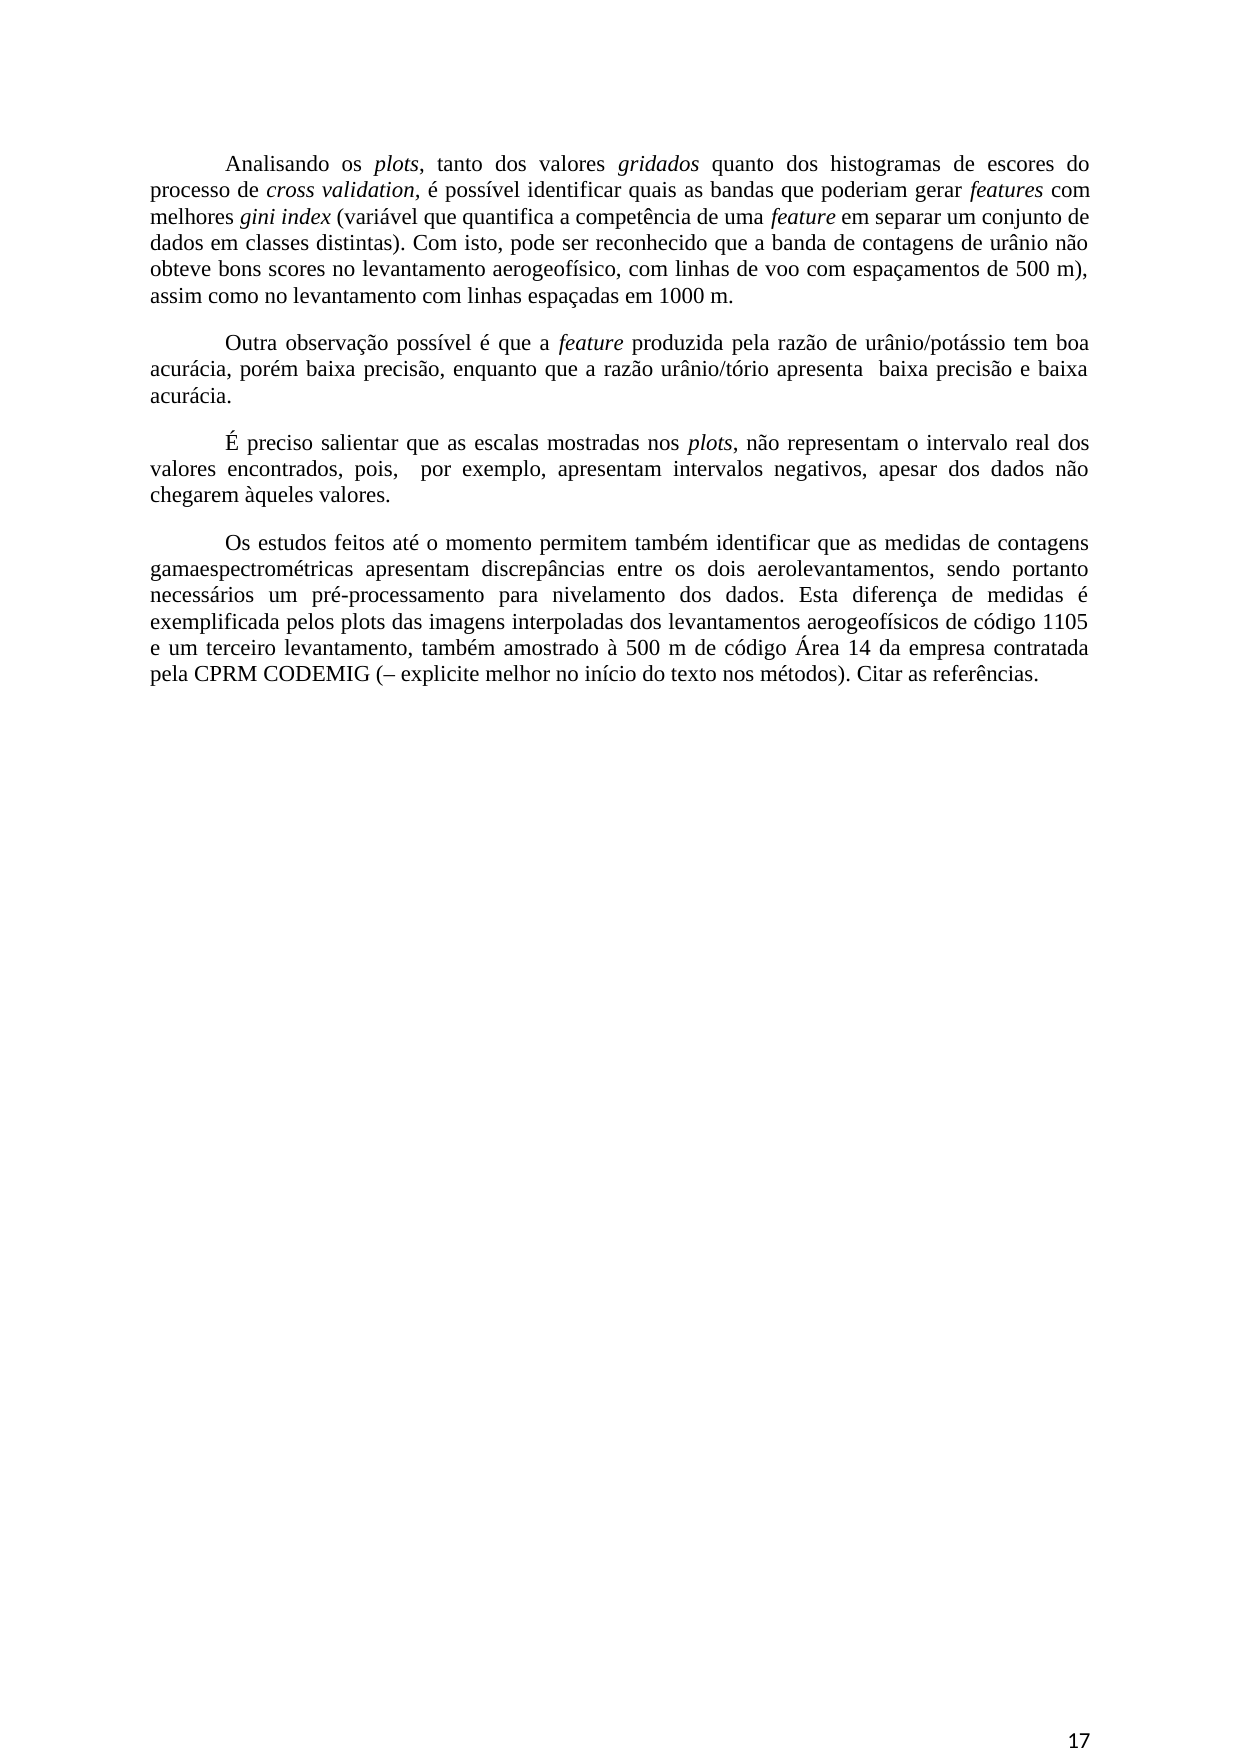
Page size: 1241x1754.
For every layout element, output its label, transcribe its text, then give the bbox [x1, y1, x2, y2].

text Outra observação possível é que a feature produzida pela razão de urânio/potássio tem boa acurácia, porém baixa precisão, enquanto que a razão urânio/tório apresenta baixa precisão e baixa acurácia. [150, 329, 1090, 408]
text Os estudos feitos até o momento permitem também identificar que as medidas de contagens gamaespectrométricas apresentam discrepâncias entre os dois aerolevantamentos, sendo portanto necessários um pré-processamento para nivelamento dos dados. Esta diferença de medidas é exemplificada pelos plots das imagens interpoladas dos levantamentos aerogeofísicos de código 1105 e um terceiro levantamento, também amostrado à 500 m de código Área 14 da empresa contratada pela CPRM CODEMIG (– explicite melhor no início do texto nos métodos). Citar as referências. [150, 529, 1090, 687]
text Analisando os plots, tanto dos valores gridados quanto dos histogramas de escores do processo de cross validation, é possível identificar quais as bandas que poderiam gerar features com melhores gini index (variável que quantifica a competência de uma feature em separar um conjunto de dados em classes distintas). Com isto, pode ser reconhecido que a banda de contagens de urânio não obteve bons scores no levantamento aerogeofísico, com linhas de voo com espaçamentos de 500 m), assim como no levantamento com linhas espaçadas em 1000 m. [150, 150, 1090, 308]
text É preciso salientar que as escalas mostradas nos plots, não representam o intervalo real dos valores encontrados, pois, por exemplo, apresentam intervalos negativos, apesar dos dados não chegarem àqueles valores. [150, 429, 1090, 508]
